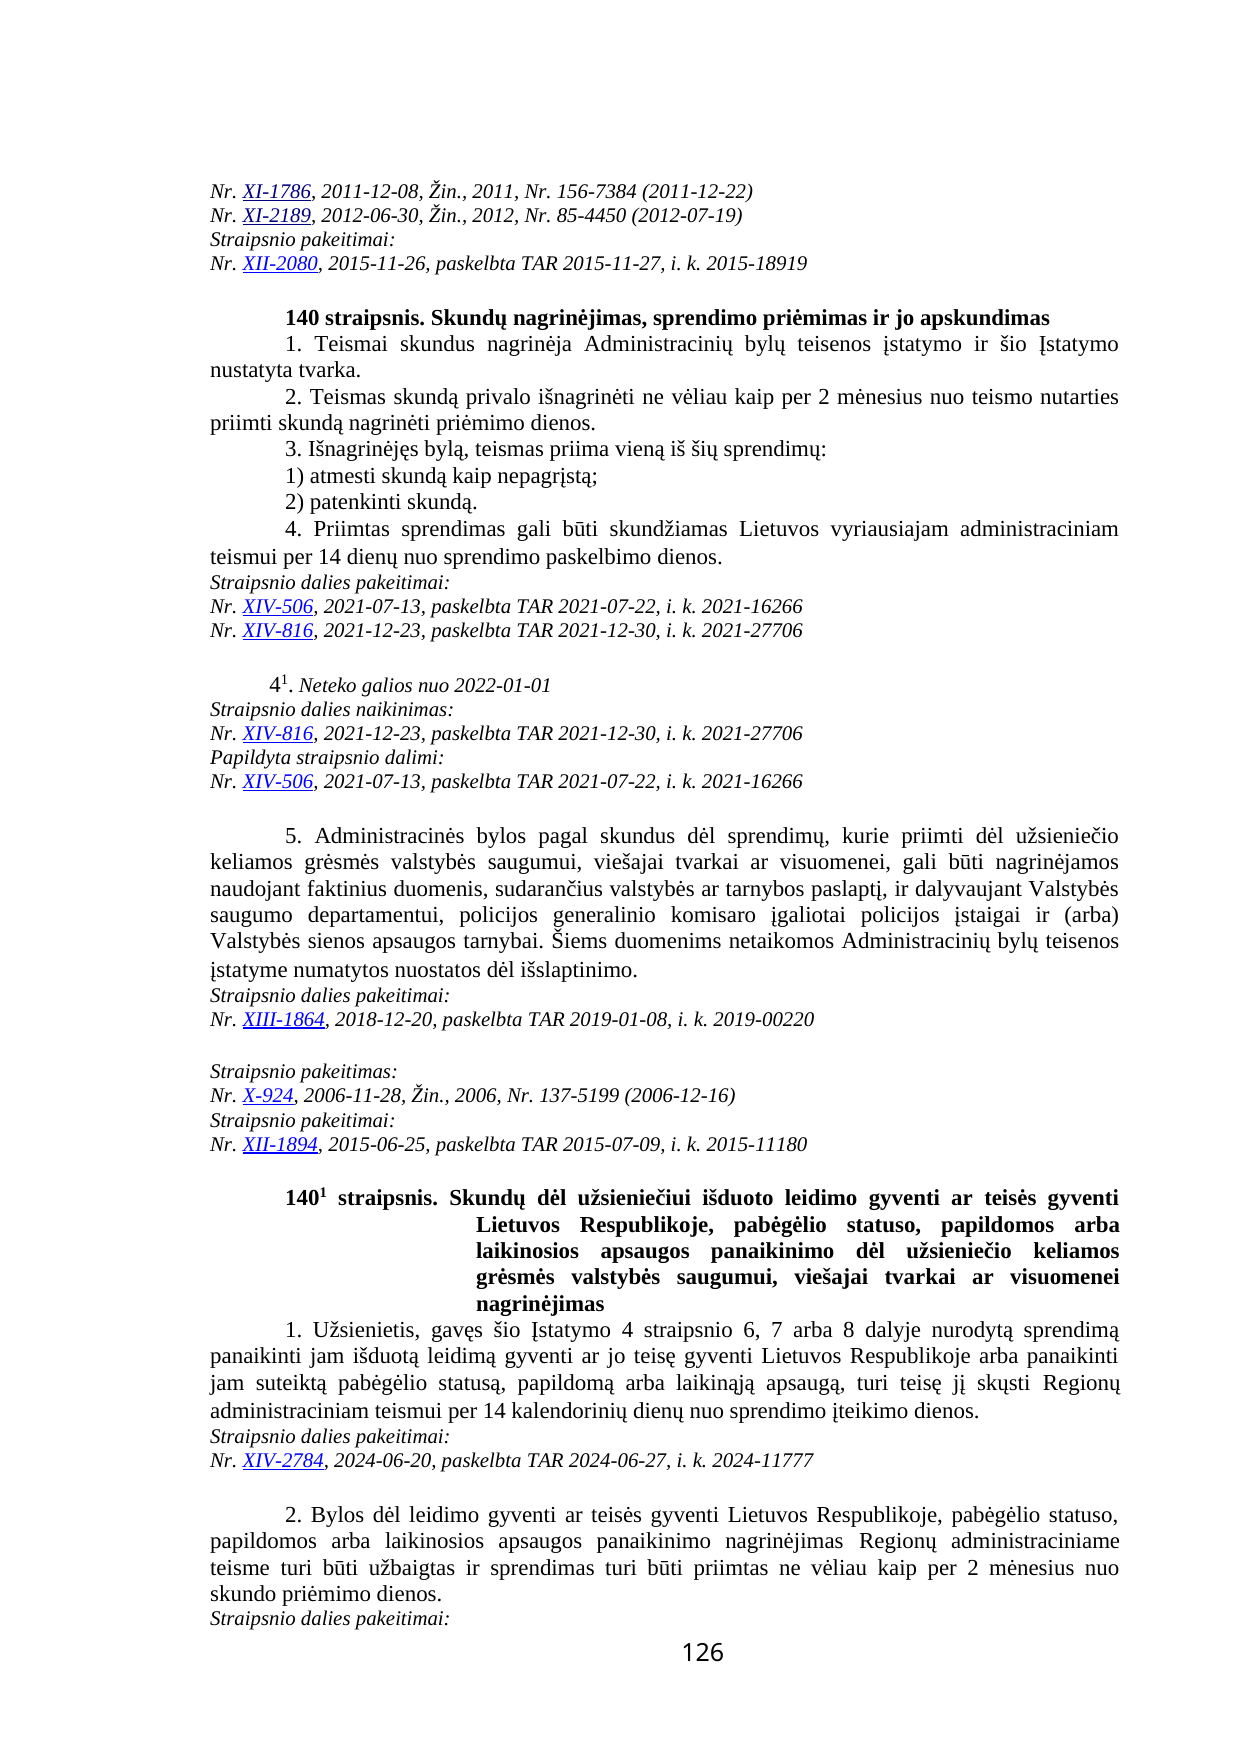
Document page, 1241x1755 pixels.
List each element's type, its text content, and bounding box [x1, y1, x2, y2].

text Nr. XIV-816, 2021-12-23, paskelbta TAR 2021-12-30, i. k. 2021-27706 [210, 721, 1120, 745]
text Straipsnio pakeitimas: [210, 1059, 1120, 1083]
text 3. Išnagrinėjęs bylą, teismas priima vieną iš šių sprendimų: [210, 436, 1120, 462]
text Nr. XIII-1864, 2018-12-20, paskelbta TAR 2019-01-08, i. k. 2019-00220 [210, 1007, 1120, 1031]
text Nr. XIV-506, 2021-07-13, paskelbta TAR 2021-07-22, i. k. 2021-16266 [210, 594, 1120, 618]
text Nr. XI-2189, 2012-06-30, Žin., 2012, Nr. 85-4450 (2012-07-19) [210, 203, 1120, 227]
text Straipsnio dalies pakeitimai: [210, 982, 1120, 1007]
text Papildyta straipsnio dalimi: [210, 745, 1120, 769]
text Nr. XIV-506, 2021-07-13, paskelbta TAR 2021-07-22, i. k. 2021-16266 [210, 769, 1120, 793]
text Straipsnio pakeitimai: [210, 1107, 1120, 1132]
text 2. Teismas skundą privalo išnagrinėti ne vėliau kaip per 2 mėnesius nuo teismo nutarties priimti skundą nagrinėti priėmimo dienos. [210, 383, 1120, 436]
text Straipsnio dalies pakeitimai: [210, 1606, 1120, 1630]
text 2. Bylos dėl leidimo gyventi ar teisės gyventi Lietuvos Respublikoje, pabėgėlio statuso, papildomos arba laikinosios apsaugos panaikinimo nagrinėjimas Regionų administraciniame teisme turi būti užbaigtas ir sprendimas turi būti priimtas ne vėliau kaip per 2 mėnesius nuo skundo priėmimo dienos. [210, 1501, 1120, 1606]
text Nr. XI-1786, 2011-12-08, Žin., 2011, Nr. 156-7384 (2011-12-22) [210, 179, 1120, 203]
text 2) patenkinti skundą. [210, 488, 1120, 514]
text Straipsnio pakeitimai: [210, 227, 1120, 251]
text Straipsnio dalies pakeitimai: [210, 570, 1120, 594]
text Nr. XIV-2784, 2024-06-20, paskelbta TAR 2024-06-27, i. k. 2024-11777 [210, 1448, 1120, 1472]
text 5. Administracinės bylos pagal skundus dėl sprendimų, kurie priimti dėl užsieniečio keliamos grėsmės valstybės saugumui, viešajai tvarkai ar visuomenei, gali būti nagrinėjamos naudojant faktinius duomenis, sudarančius valstybės ar tarnybos paslaptį, ir dalyvaujant Valstybės saugumo departamentui, policijos generalinio komisaro įgaliotai policijos įstaigai ir (arba) Valstybės sienos apsaugos tarnybai. Šiems duomenims netaikomos Administracinių bylų teisenos įstatyme numatytos nuostatos dėl išslaptinimo. [210, 822, 1120, 982]
text Nr. X-924, 2006-11-28, Žin., 2006, Nr. 137-5199 (2006-12-16) [210, 1083, 1120, 1107]
text Nr. XII-2080, 2015-11-26, paskelbta TAR 2015-11-27, i. k. 2015-18919 [210, 251, 1120, 275]
text 1) atmesti skundą kaip nepagrįstą; [210, 462, 1120, 488]
text Straipsnio dalies naikinimas: [210, 697, 1120, 721]
text Straipsnio dalies pakeitimai: [210, 1424, 1120, 1448]
text 140 straipsnis. Skundų nagrinėjimas, sprendimo priėmimas ir jo apskundimas [210, 304, 1120, 330]
text 1401 straipsnis. Skundų dėl užsieniečiui išduoto leidimo gyventi ar teisės gyventi Lietuvos Respublikoje, pabėgėlio statuso, papildomos arba laikinosios apsaugos panaikinimo dėl užsieniečio keliamos grėsmės valstybės saugumui, viešajai tvarkai ar visuomenei nagrinėjimas [285, 1184, 1120, 1316]
text 1. Užsienietis, gavęs šio Įstatymo 4 straipsnio 6, 7 arba 8 dalyje nurodytą sprendimą panaikinti jam išduotą leidimą gyventi ar jo teisę gyventi Lietuvos Respublikoje arba panaikinti jam suteiktą pabėgėlio statusą, papildomą arba laikinąją apsaugą, turi teisę jį skųsti Regionų administraciniam teismui per 14 kalendorinių dienų nuo sprendimo įteikimo dienos. [210, 1316, 1120, 1424]
text 4. Priimtas sprendimas gali būti skundžiamas Lietuvos vyriausiajam administraciniam teismui per 14 dienų nuo sprendimo paskelbimo dienos. [210, 514, 1120, 570]
text 41. Neteko galios nuo 2022-01-01 [210, 671, 1120, 697]
text 1. Teismai skundus nagrinėja Administracinių bylų teisenos įstatymo ir šio Įstatymo nustatyta tvarka. [210, 330, 1120, 383]
text Nr. XIV-816, 2021-12-23, paskelbta TAR 2021-12-30, i. k. 2021-27706 [210, 618, 1120, 642]
text Nr. XII-1894, 2015-06-25, paskelbta TAR 2015-07-09, i. k. 2015-11180 [210, 1132, 1120, 1156]
